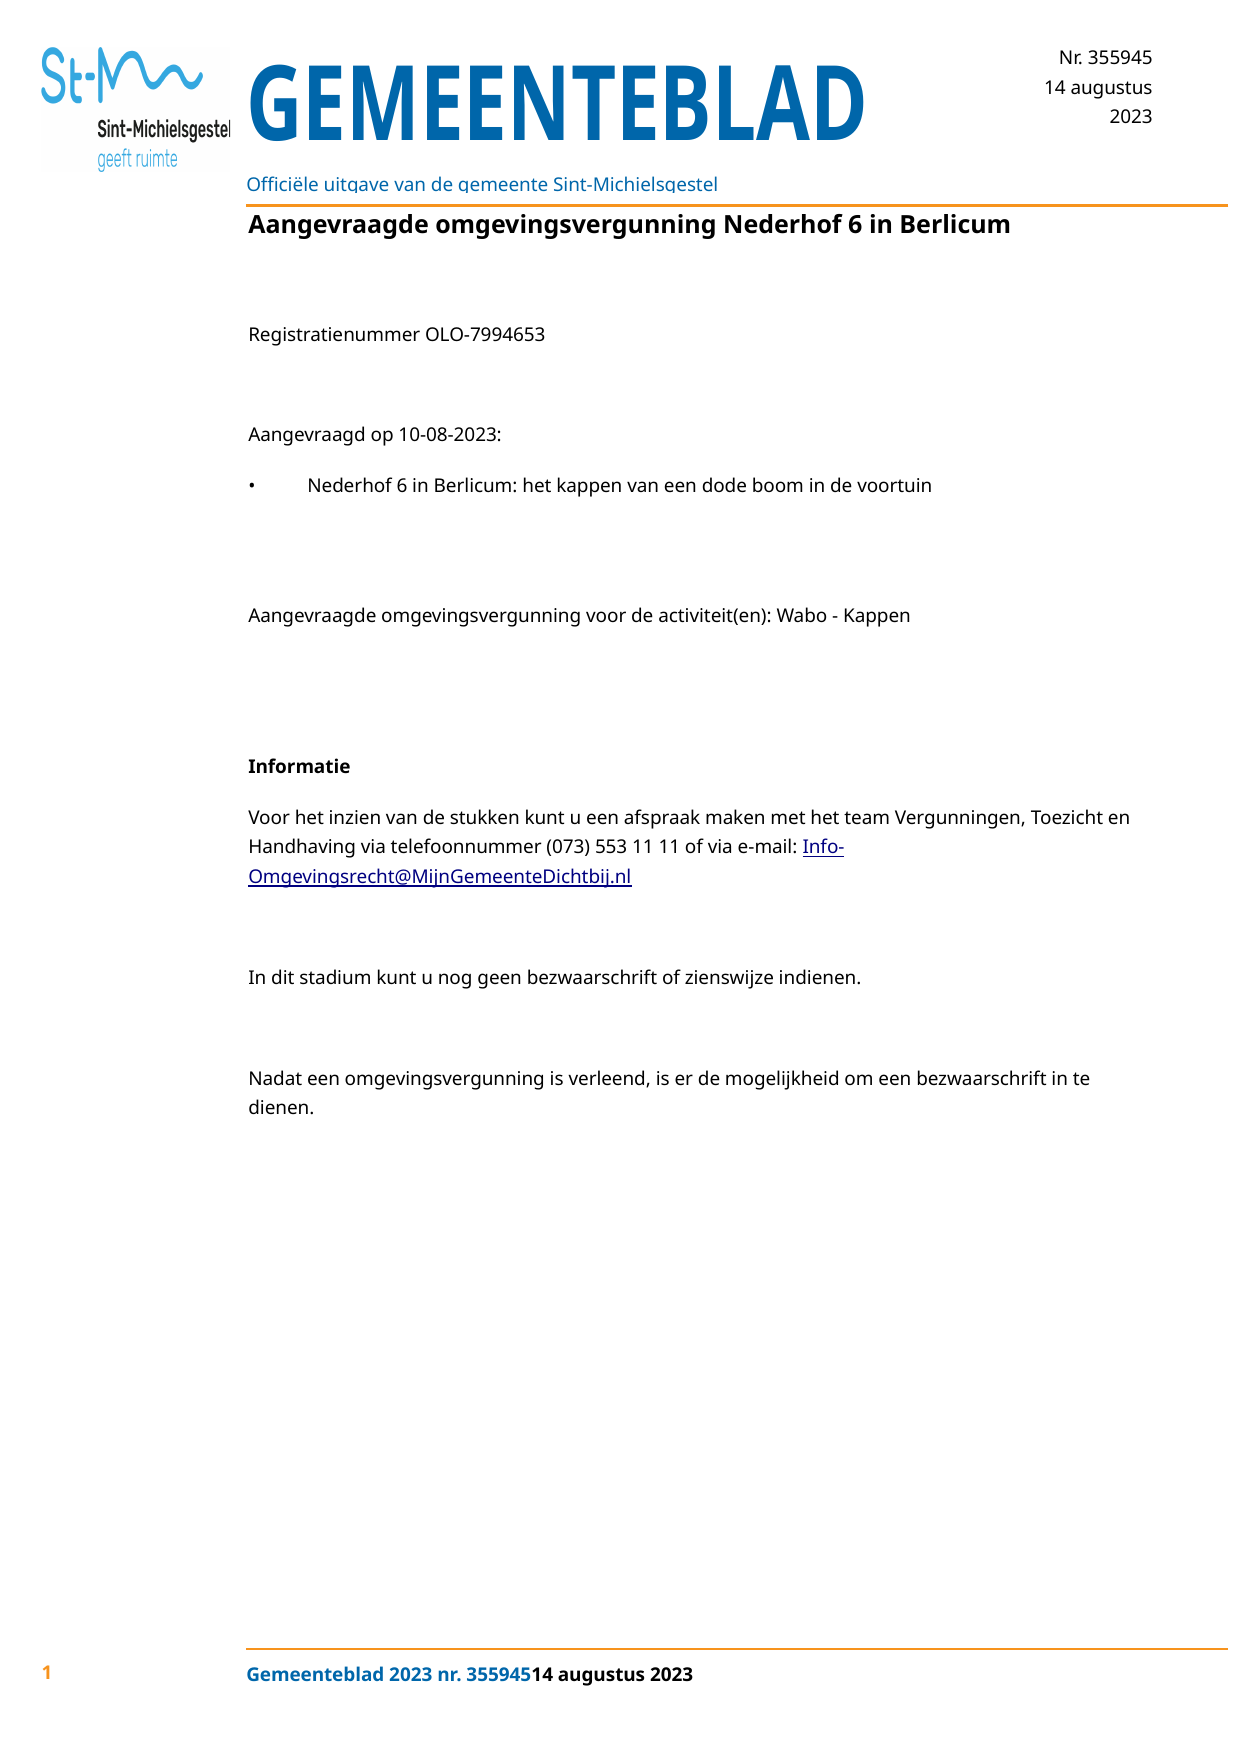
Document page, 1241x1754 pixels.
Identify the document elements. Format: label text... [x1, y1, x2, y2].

text In dit stadium kunt u nog geen bezwaarschrift of zienswijze indienen. [248, 964, 1152, 990]
text Aangevraagde omgevingsvergunning Nederhof 6 in Berlicum [248, 207, 1152, 241]
text Informatie [248, 754, 1152, 779]
text Registratienummer OLO-7994653 [248, 321, 1152, 346]
text Nadat een omgevingsvergunning is verleend, is er de mogelijkheid om een bezwaarschrift in te dienen. [248, 1065, 1152, 1120]
text Aangevraagd op 10-08-2023: [248, 422, 1152, 447]
text Aangevraagde omgevingsvergunning voor de activiteit(en): Wabo - Kappen [248, 602, 1152, 628]
text Voor het inzien van de stukken kunt u een afspraak maken met het team Vergunningen, Toezicht en Handhaving via telefoonnummer (073) 553 11 11 of via e-mail: Info-Omgevingsrecht@MijnGemeenteDichtbij.nl [248, 804, 1152, 889]
picture [41, 47, 231, 172]
list Nederhof 6 in Berlicum: het kappen van een dode boom in de voortuin [248, 472, 1152, 498]
